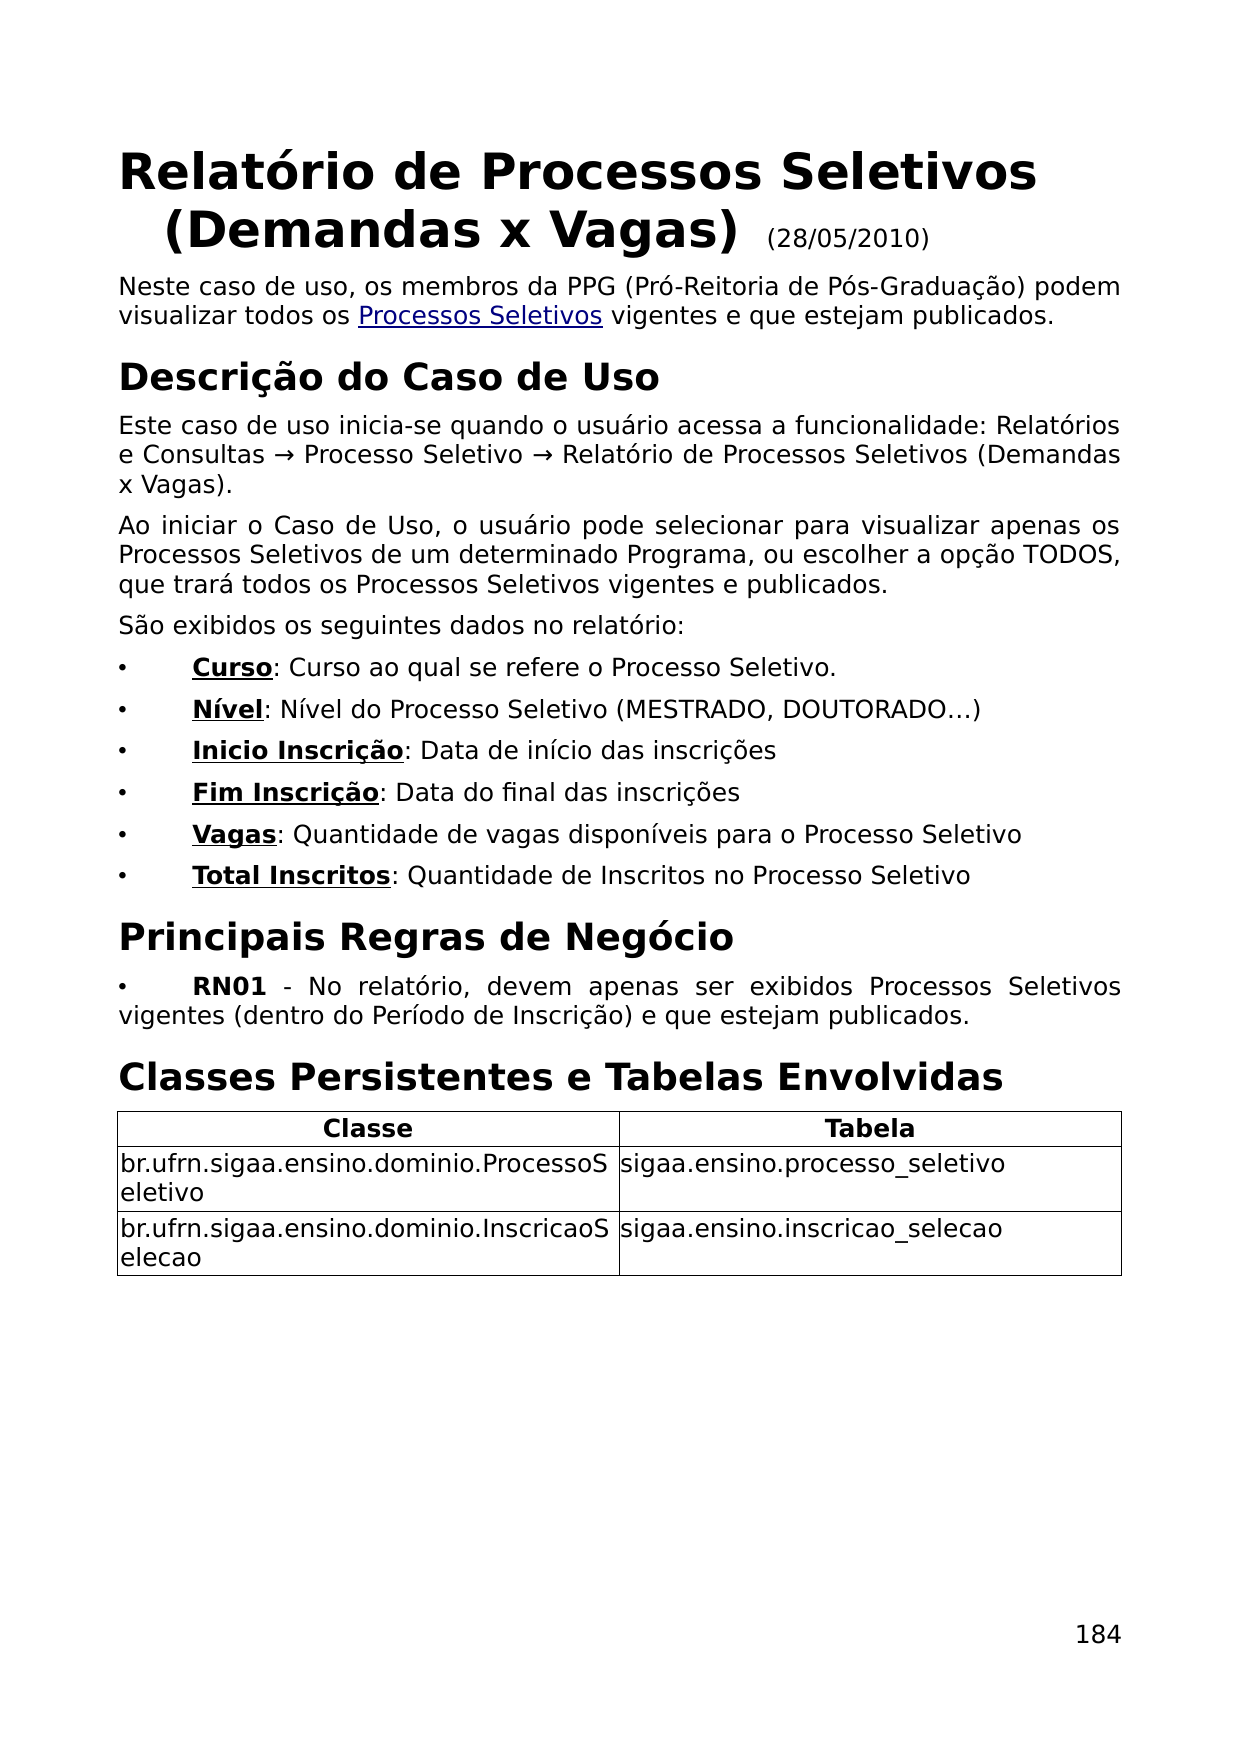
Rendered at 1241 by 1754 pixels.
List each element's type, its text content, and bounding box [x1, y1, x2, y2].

table_header Tabela [620, 1112, 1121, 1146]
subtitle Principais Regras de Negócio [118, 916, 1122, 959]
list Total Inscritos: Quantidade de Inscritos no Processo Seletivo [118, 862, 1122, 891]
subtitle Classes Persistentes e Tabelas Envolvidas [118, 1055, 1122, 1099]
table_cell sigaa.ensino.inscricao_selecao [620, 1212, 1121, 1275]
text Este caso de uso inicia-se quando o usuário acessa a funcionalidade: Relatórios e Consultas → Processo Seletivo → Relatório de Processos Seletivos (Demandas x Vagas). [118, 412, 1122, 499]
list Curso: Curso ao qual se refere o Processo Seletivo. [118, 653, 1122, 682]
table_cell br.ufrn.sigaa.ensino.dominio.InscricaoSelecao [118, 1212, 619, 1275]
list Vagas: Quantidade de vagas disponíveis para o Processo Seletivo [118, 820, 1122, 849]
subtitle Descrição do Caso de Uso [118, 355, 1122, 399]
list RN01 - No relatório, devem apenas ser exibidos Processos Seletivos vigentes (dentro do Período de Inscrição) e que estejam publicados. [118, 972, 1122, 1030]
list Inicio Inscrição: Data de início das inscrições [118, 737, 1122, 766]
table_cell sigaa.ensino.processo_seletivo [620, 1147, 1121, 1211]
list Nível: Nível do Processo Seletivo (MESTRADO, DOUTORADO…) [118, 695, 1122, 724]
list Fim Inscrição: Data do final das inscrições [118, 778, 1122, 807]
subtitle Relatório de Processos Seletivos (Demandas x Vagas) (28/05/2010) [118, 143, 1122, 259]
table_cell br.ufrn.sigaa.ensino.dominio.ProcessoSeletivo [118, 1147, 619, 1211]
table_header Classe [118, 1112, 619, 1146]
text Neste caso de uso, os membros da PPG (Pró-Reitoria de Pós-Graduação) podem visualizar todos os Processos Seletivos vigentes e que estejam publicados. [118, 272, 1122, 330]
text São exibidos os seguintes dados no relatório: [118, 612, 1122, 641]
text Ao iniciar o Caso de Uso, o usuário pode selecionar para visualizar apenas os Processos Seletivos de um determinado Programa, ou escolher a opção TODOS, que trará todos os Processos Seletivos vigentes e publicados. [118, 512, 1122, 599]
